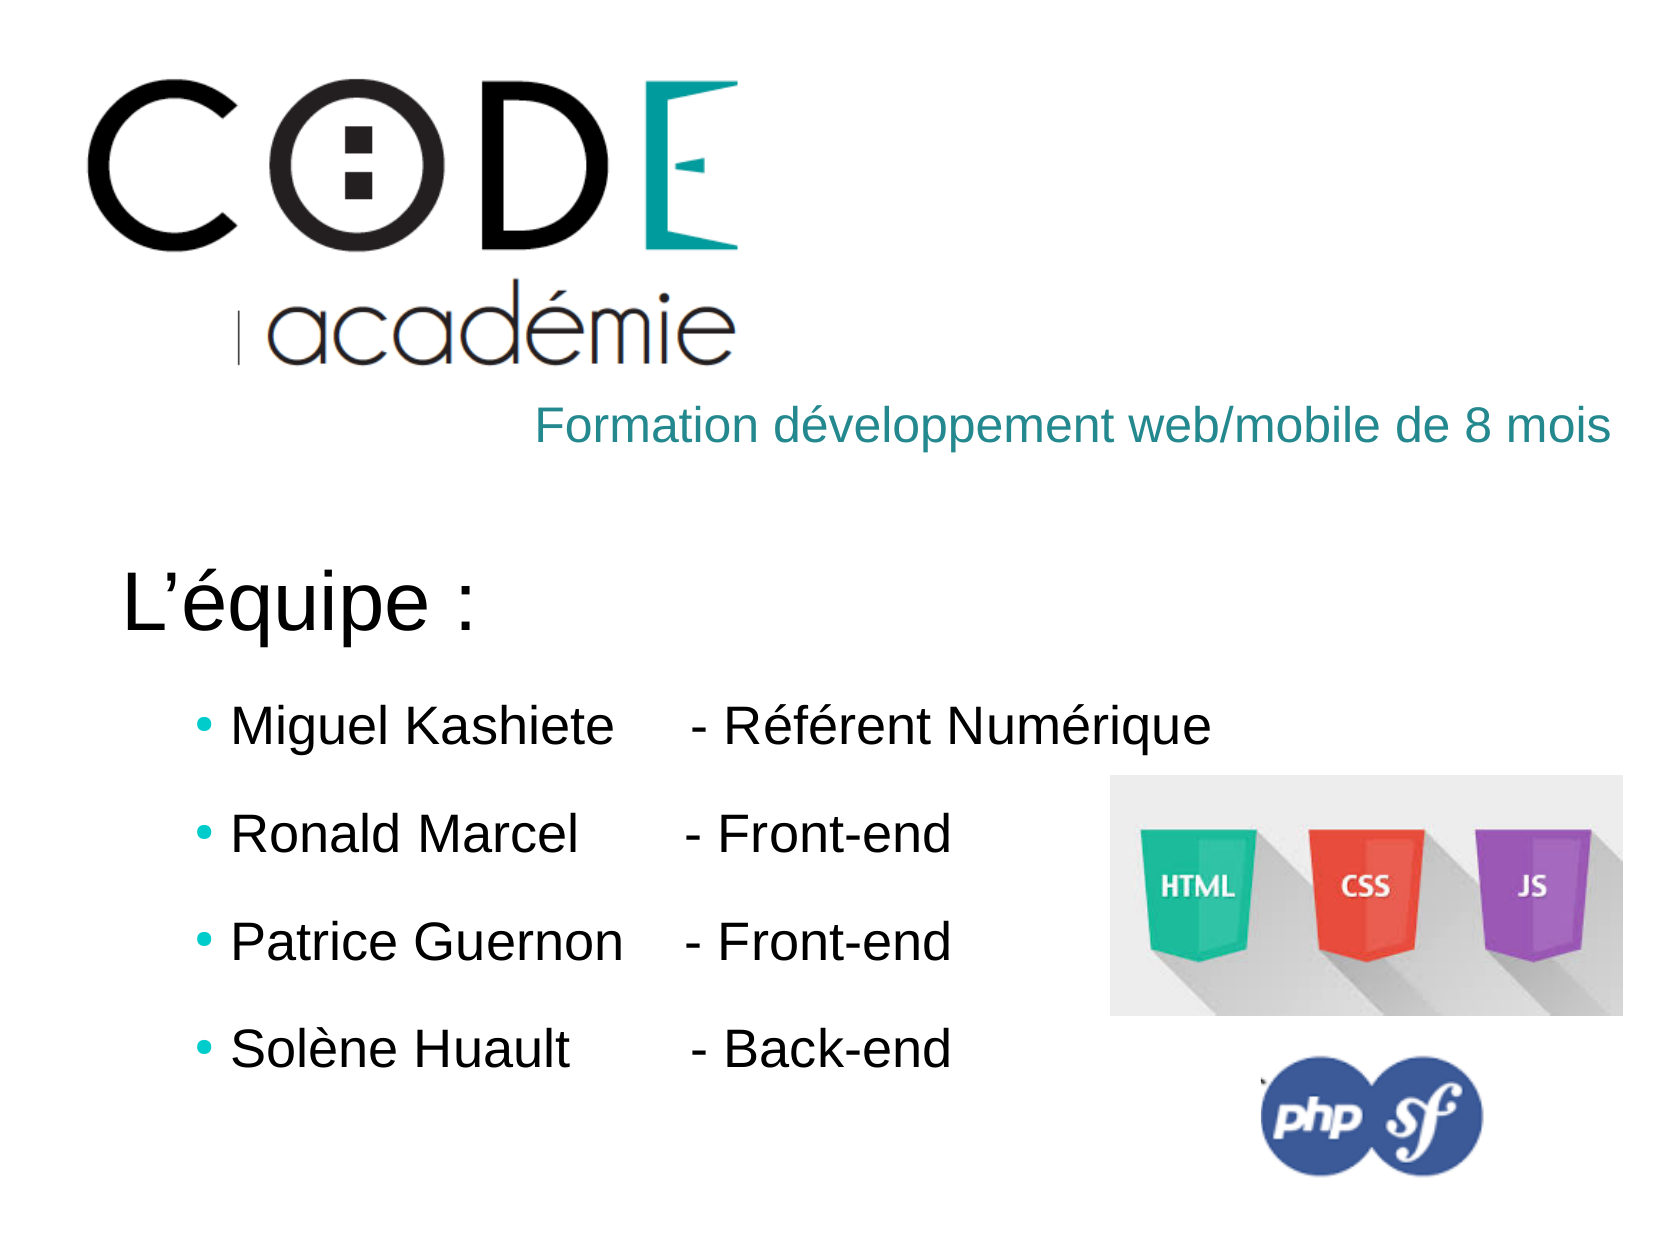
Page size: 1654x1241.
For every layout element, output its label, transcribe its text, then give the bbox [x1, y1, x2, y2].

text_box Formation développement web/mobile de 8 mois [519, 389, 1630, 473]
picture [47, 35, 792, 441]
text_box L’équipe : Miguel Kashiete - Référent Numérique Ronald Marcel - Front-end Patrice Guernon - Front-end Solène Huault - Back-end [106, 517, 1264, 1117]
picture [1260, 1051, 1501, 1182]
picture [1110, 775, 1623, 1016]
